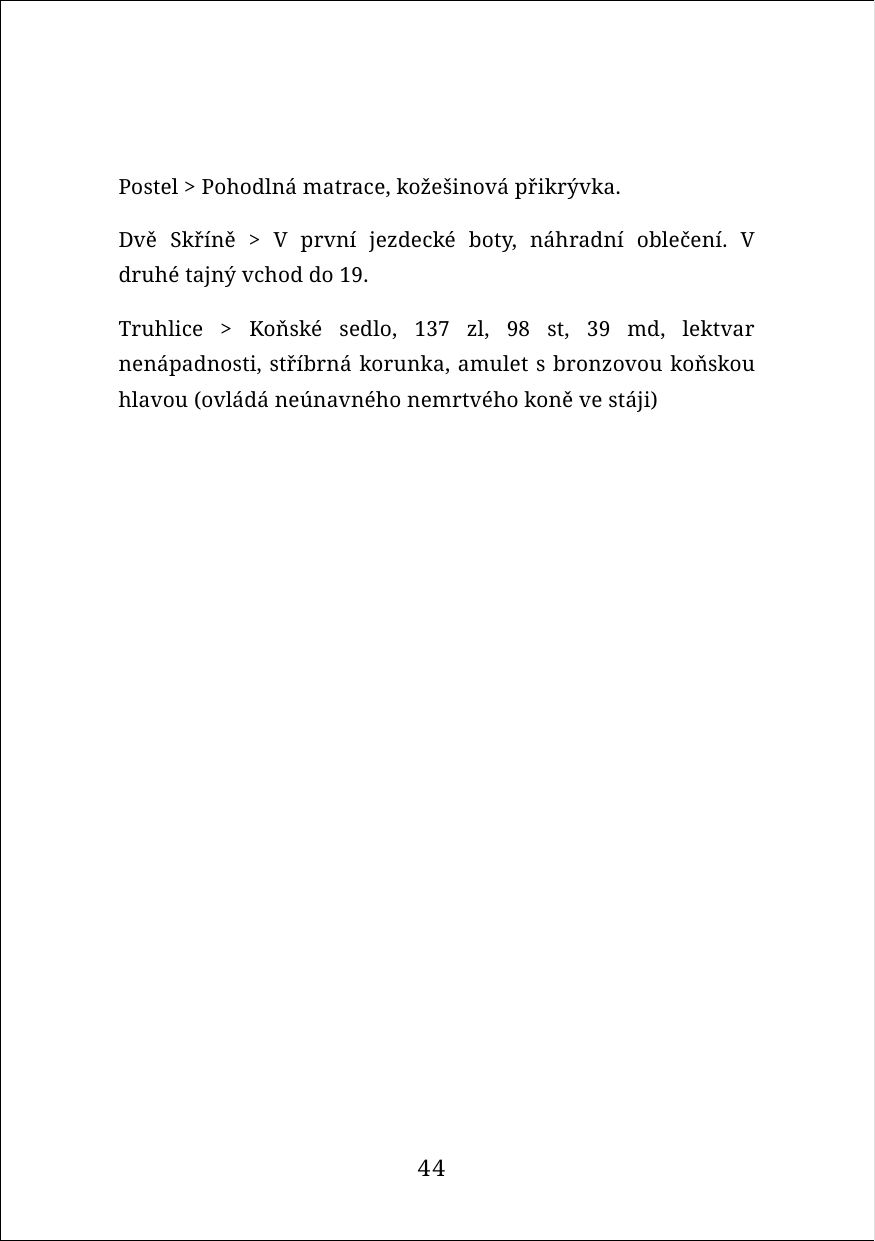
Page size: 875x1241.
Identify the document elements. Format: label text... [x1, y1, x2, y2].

text Postel > Pohodlná matrace, kožešinová přikrývka. [118, 172, 756, 200]
text Dvě Skříně > V první jezdecké boty, náhradní oblečení. V druhé tajný vchod do 19. [118, 225, 756, 289]
text Truhlice > Koňské sedlo, 137 zl, 98 st, 39 md, lektvar nenápadnosti, stříbrná korunka, amulet s bronzovou koňskou hlavou (ovládá neúnavného nemrtvého koně ve stáji) [118, 314, 756, 413]
